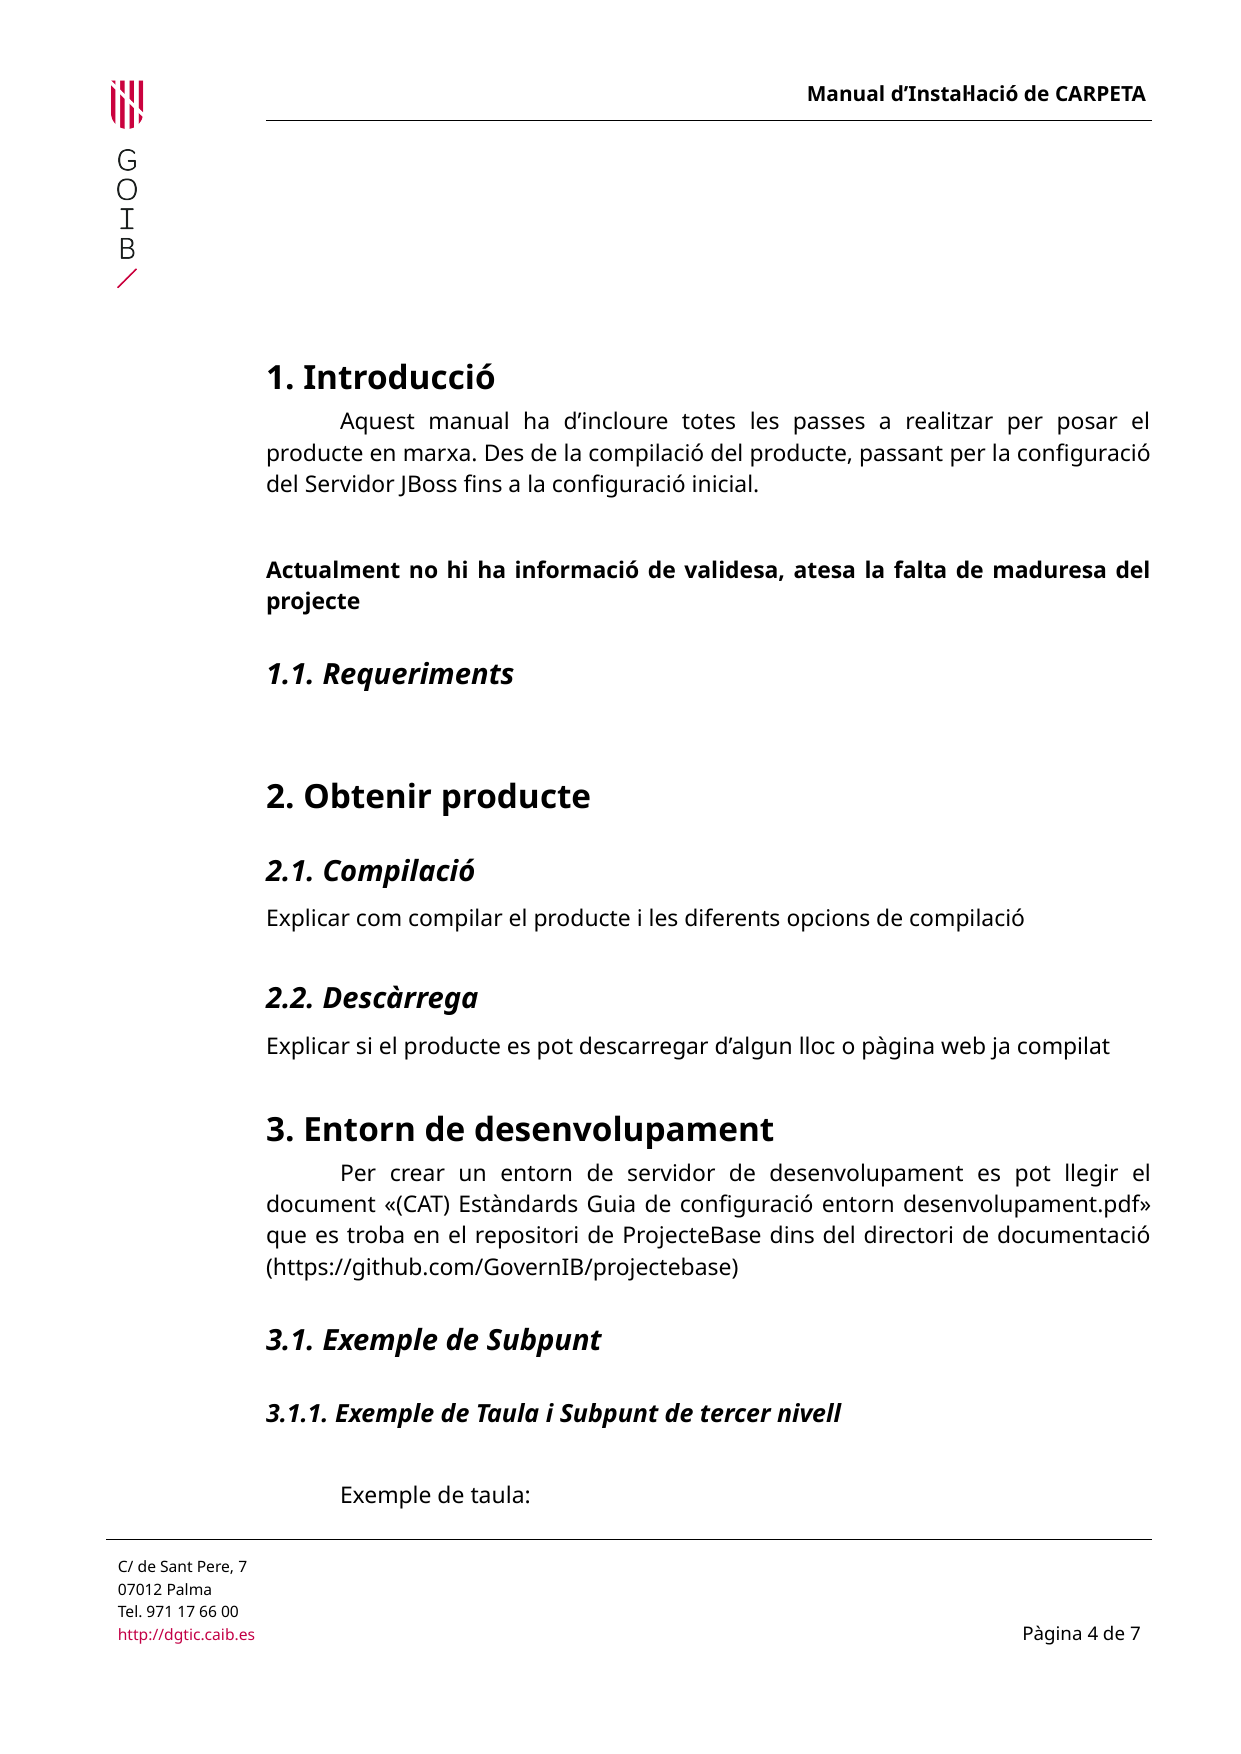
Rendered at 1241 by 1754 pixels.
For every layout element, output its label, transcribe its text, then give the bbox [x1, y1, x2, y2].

subtitle Introducció [266, 353, 1152, 399]
subtitle Obtenir producte [266, 773, 1152, 819]
subtitle Entorn de desenvolupament [266, 1105, 1152, 1151]
subtitle Exemple de Subpunt [266, 1319, 1152, 1358]
subtitle Descàrrega [266, 978, 1152, 1017]
subtitle Compilació [266, 850, 1152, 889]
text Per crear un entorn de servidor de desenvolupament es pot llegir el document «(CAT) Estàndards Guia de configuració entorn desenvolupament.pdf» que es troba en el repositori de ProjecteBase dins del directori de documentació (https://github.com/GovernIB/projectebase) [266, 1157, 1152, 1282]
subtitle Exemple de Taula i Subpunt de tercer nivell [266, 1396, 1152, 1430]
subtitle Requeriments [266, 653, 1152, 693]
text Explicar si el producte es pot descarregar d’algun lloc o pàgina web ja compilat [266, 1030, 1152, 1061]
picture [82, 57, 172, 319]
text Actualment no hi ha informació de validesa, atesa la falta de maduresa del projecte [266, 554, 1152, 616]
text Aquest manual ha d’incloure totes les passes a realitzar per posar el producte en marxa. Des de la compilació del producte, passant per la configuració del Servidor JBoss fins a la configuració inicial. [266, 405, 1152, 499]
text Explicar com compilar el producte i les diferents opcions de compilació [266, 902, 1152, 933]
list Exemple de taula: [266, 1479, 1152, 1511]
